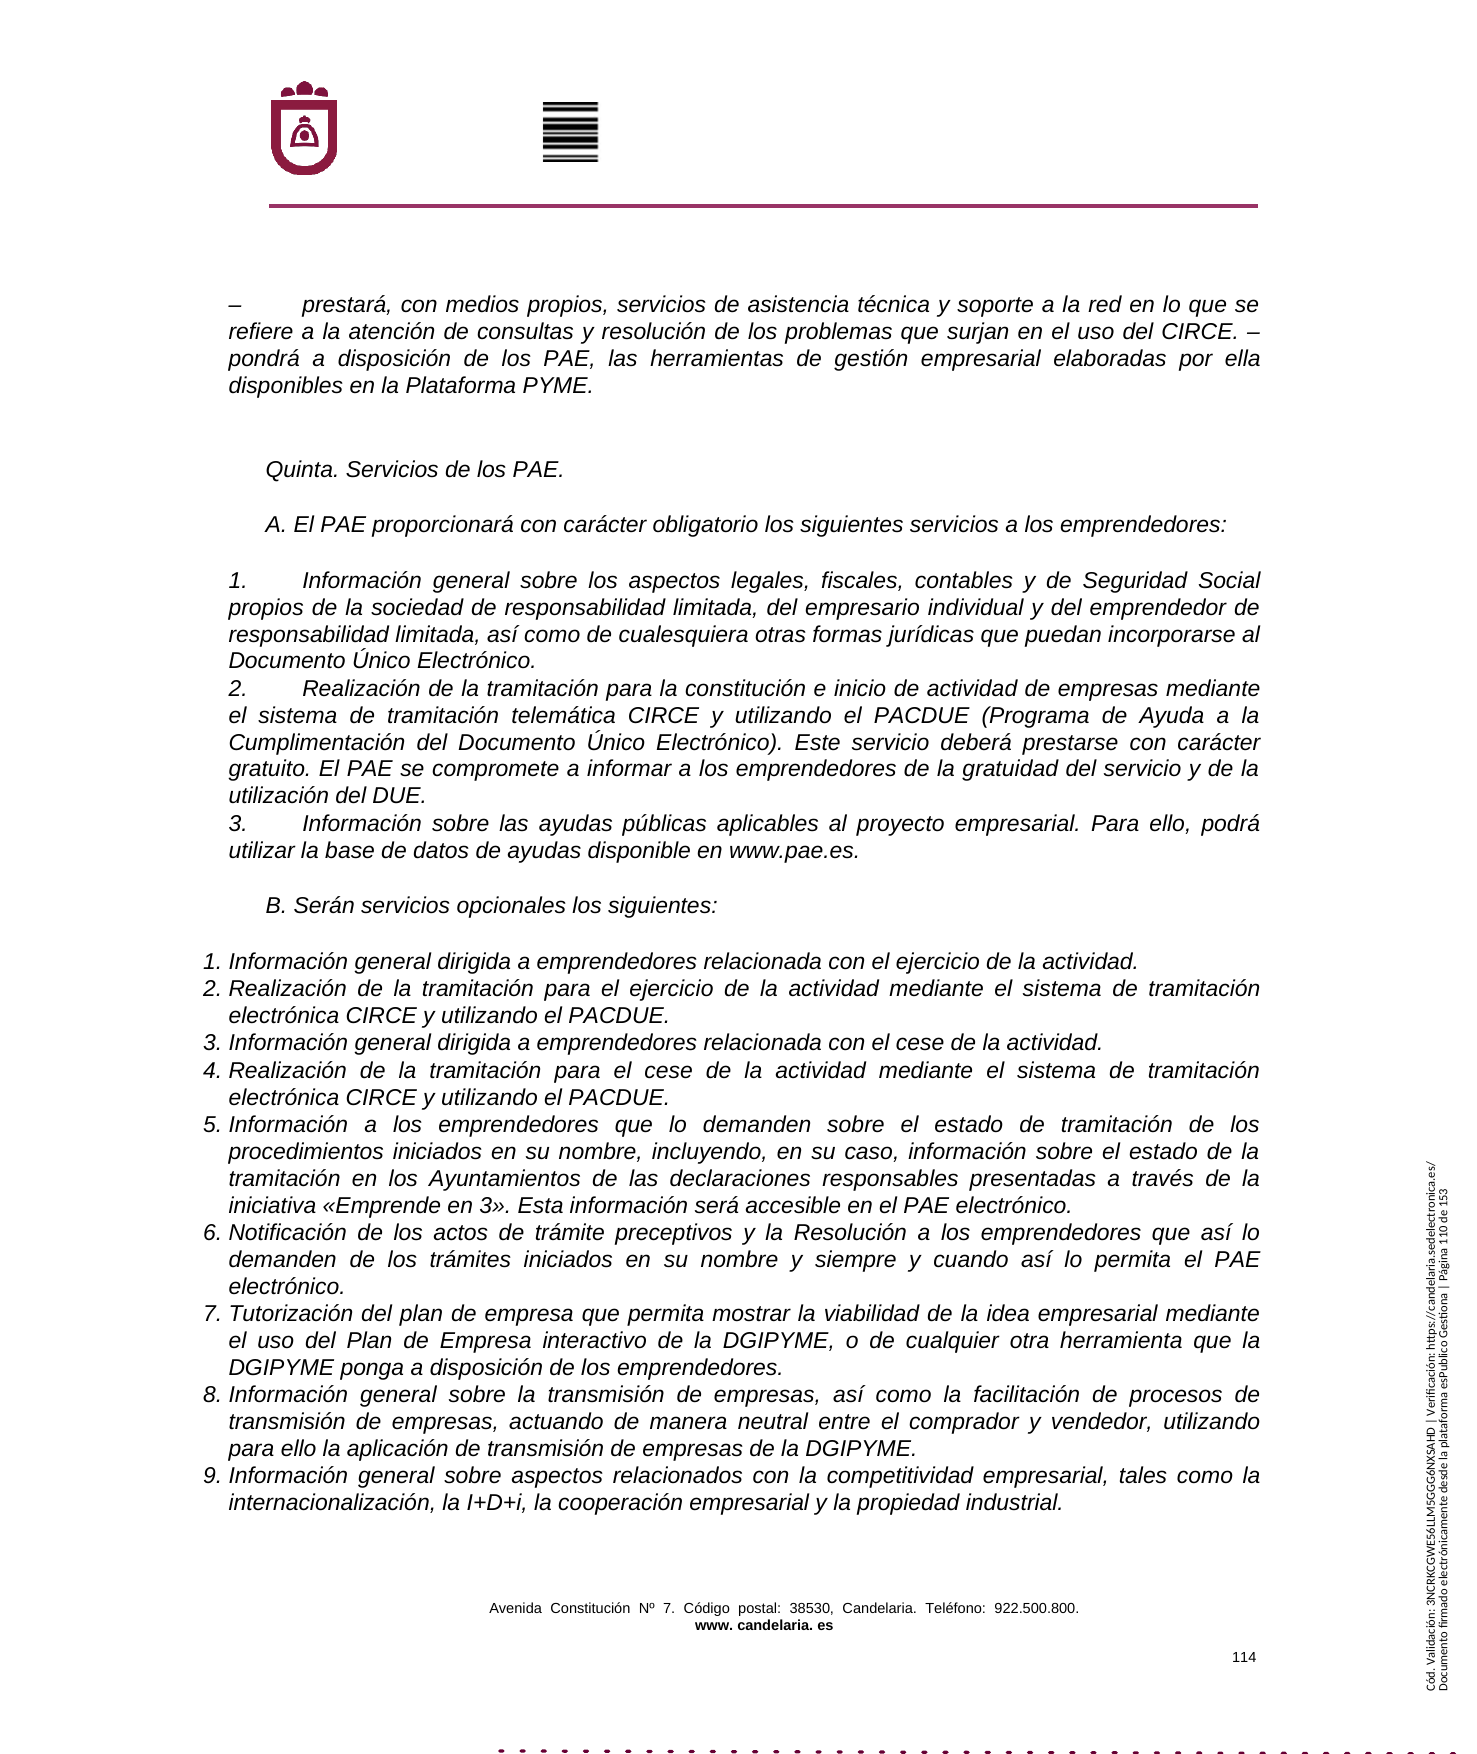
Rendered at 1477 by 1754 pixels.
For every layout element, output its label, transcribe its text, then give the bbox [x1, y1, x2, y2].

text Quinta. Servicios de los PAE. [265, 456, 1263, 482]
list Información general sobre la transmisión de empresas, así como la facilitación de procesos de transmisión de empresas, actuando de manera neutral entre el comprador y vendedor, utilizando para ello la aplicación de transmisión de empresas de la DGIPYME. [203, 1381, 1263, 1461]
list Información general dirigida a emprendedores relacionada con el ejercicio de la actividad. [203, 948, 1263, 974]
list Información sobre las ayudas públicas aplicables al proyecto empresarial. Para ello, podrá utilizar la base de datos de ayudas disponible en www.pae.es. [228, 810, 1263, 863]
text B. Serán servicios opcionales los siguientes: [265, 892, 1263, 918]
list Información general sobre aspectos relacionados con la competitividad empresarial, tales como la internacionalización, la I+D+i, la cooperación empresarial y la propiedad industrial. [203, 1462, 1263, 1516]
list Realización de la tramitación para la constitución e inicio de actividad de empresas mediante el sistema de tramitación telemática CIRCE y utilizando el PACDUE (Programa de Ayuda a la Cumplimentación del Documento Único Electrónico). Este servicio deberá prestarse con carácter gratuito. El PAE se compromete a informar a los emprendedores de la gratuidad del servicio y de la utilización del DUE. [228, 675, 1263, 809]
text A. El PAE proporcionará con carácter obligatorio los siguientes servicios a los emprendedores: [265, 511, 1263, 538]
list Información a los emprendedores que lo demanden sobre el estado de tramitación de los procedimientos iniciados en su nombre, incluyendo, en su caso, información sobre el estado de la tramitación en los Ayuntamientos de las declaraciones responsables presentadas a través de la iniciativa «Emprende en 3». Esta información será accesible en el PAE electrónico. [203, 1111, 1263, 1218]
list Información general dirigida a emprendedores relacionada con el cese de la actividad. [203, 1029, 1263, 1056]
list Información general sobre los aspectos legales, fiscales, contables y de Seguridad Social propios de la sociedad de responsabilidad limitada, del empresario individual y del emprendedor de responsabilidad limitada, así como de cualesquiera otras formas jurídicas que puedan incorporarse al Documento Único Electrónico. [228, 567, 1263, 674]
list Notificación de los actos de trámite preceptivos y la Resolución a los emprendedores que así lo demanden de los trámites iniciados en su nombre y siempre y cuando así lo permita el PAE electrónico. [203, 1219, 1263, 1299]
list Tutorización del plan de empresa que permita mostrar la viabilidad de la idea empresarial mediante el uso del Plan de Empresa interactivo de la DGIPYME, o de cualquier otra herramienta que la DGIPYME ponga a disposición de los emprendedores. [203, 1300, 1263, 1380]
list Realización de la tramitación para el ejercicio de la actividad mediante el sistema de tramitación electrónica CIRCE y utilizando el PACDUE. [203, 975, 1263, 1028]
list prestará, con medios propios, servicios de asistencia técnica y soporte a la red en lo que se refiere a la atención de consultas y resolución de los problemas que surjan en el uso del CIRCE. – pondrá a disposición de los PAE, las herramientas de gestión empresarial elaboradas por ella disponibles en la Plataforma PYME. [228, 291, 1263, 398]
list Realización de la tramitación para el cese de la actividad mediante el sistema de tramitación electrónica CIRCE y utilizando el PACDUE. [203, 1057, 1263, 1110]
